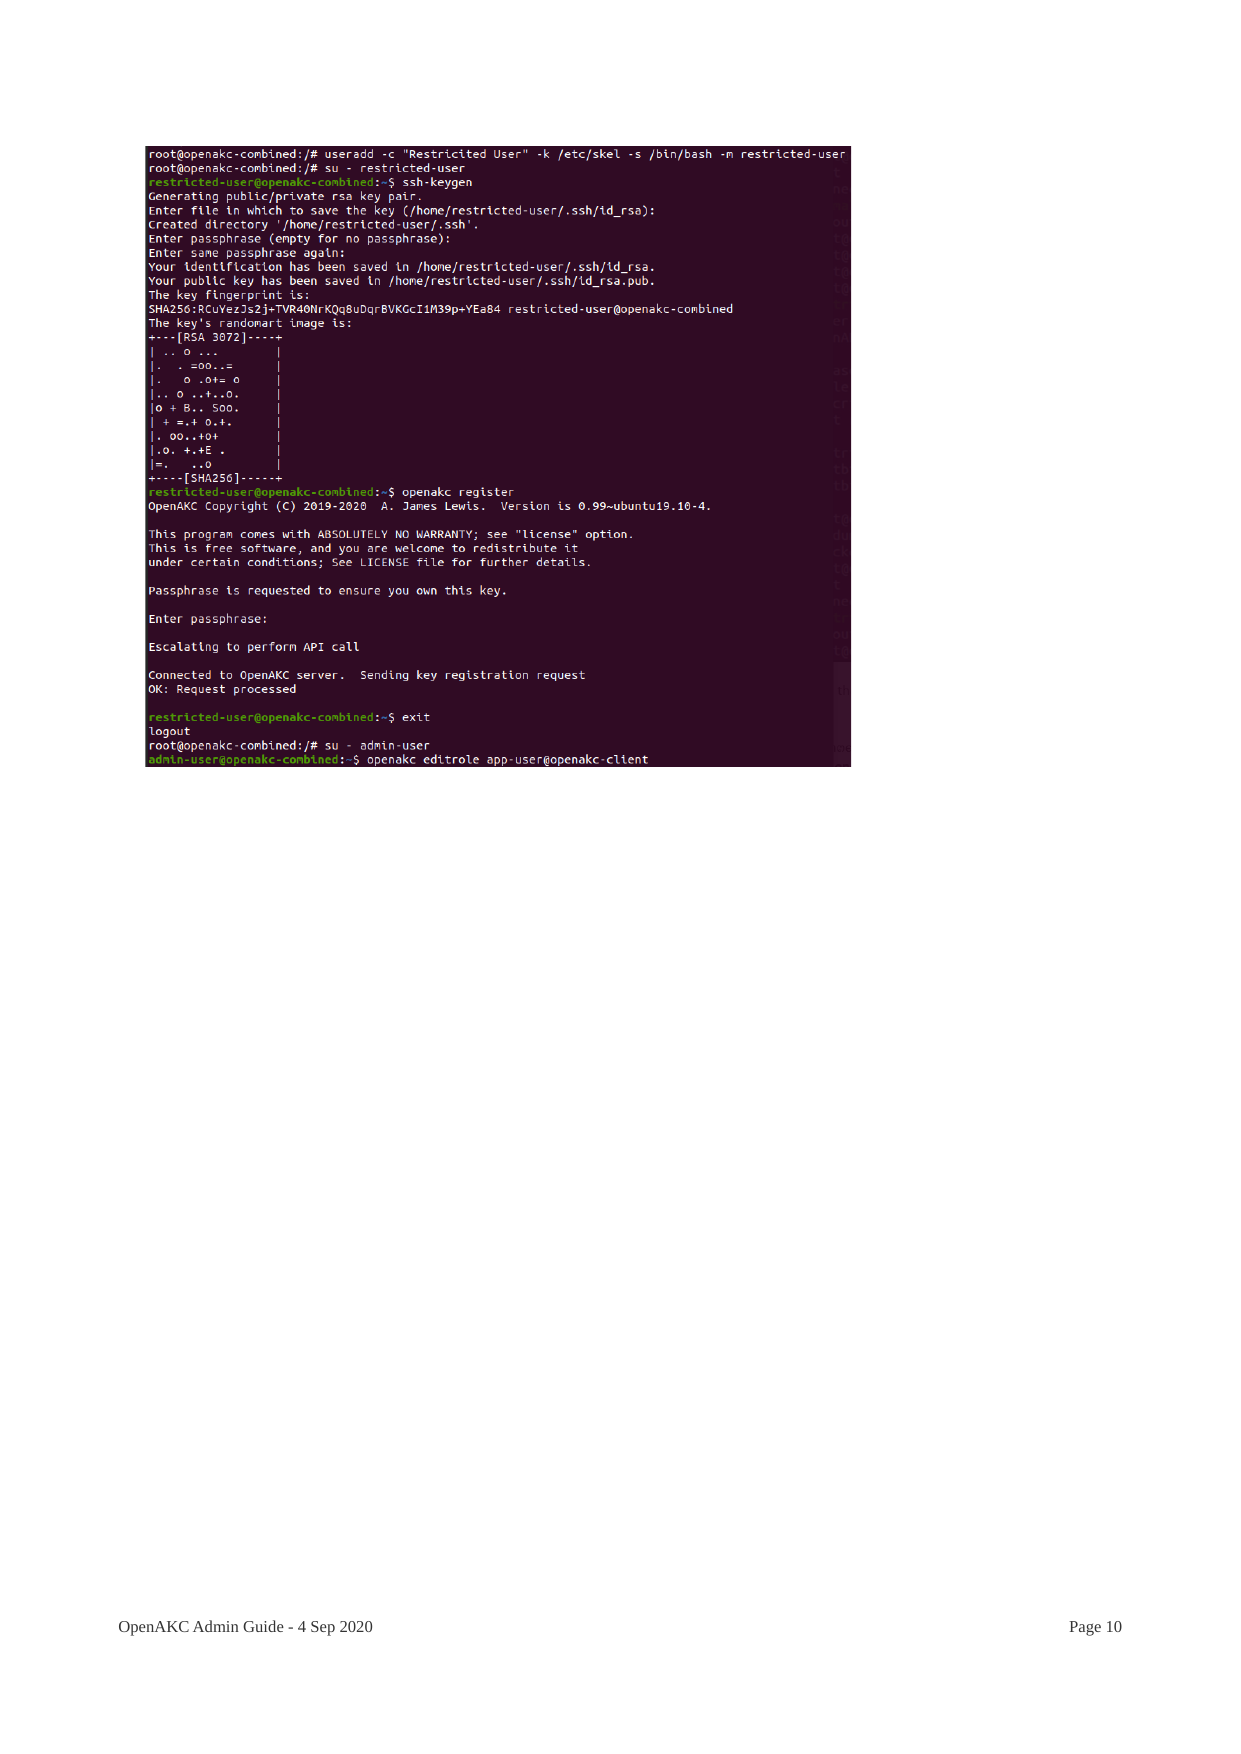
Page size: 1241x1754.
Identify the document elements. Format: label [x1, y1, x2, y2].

picture [145, 146, 852, 767]
